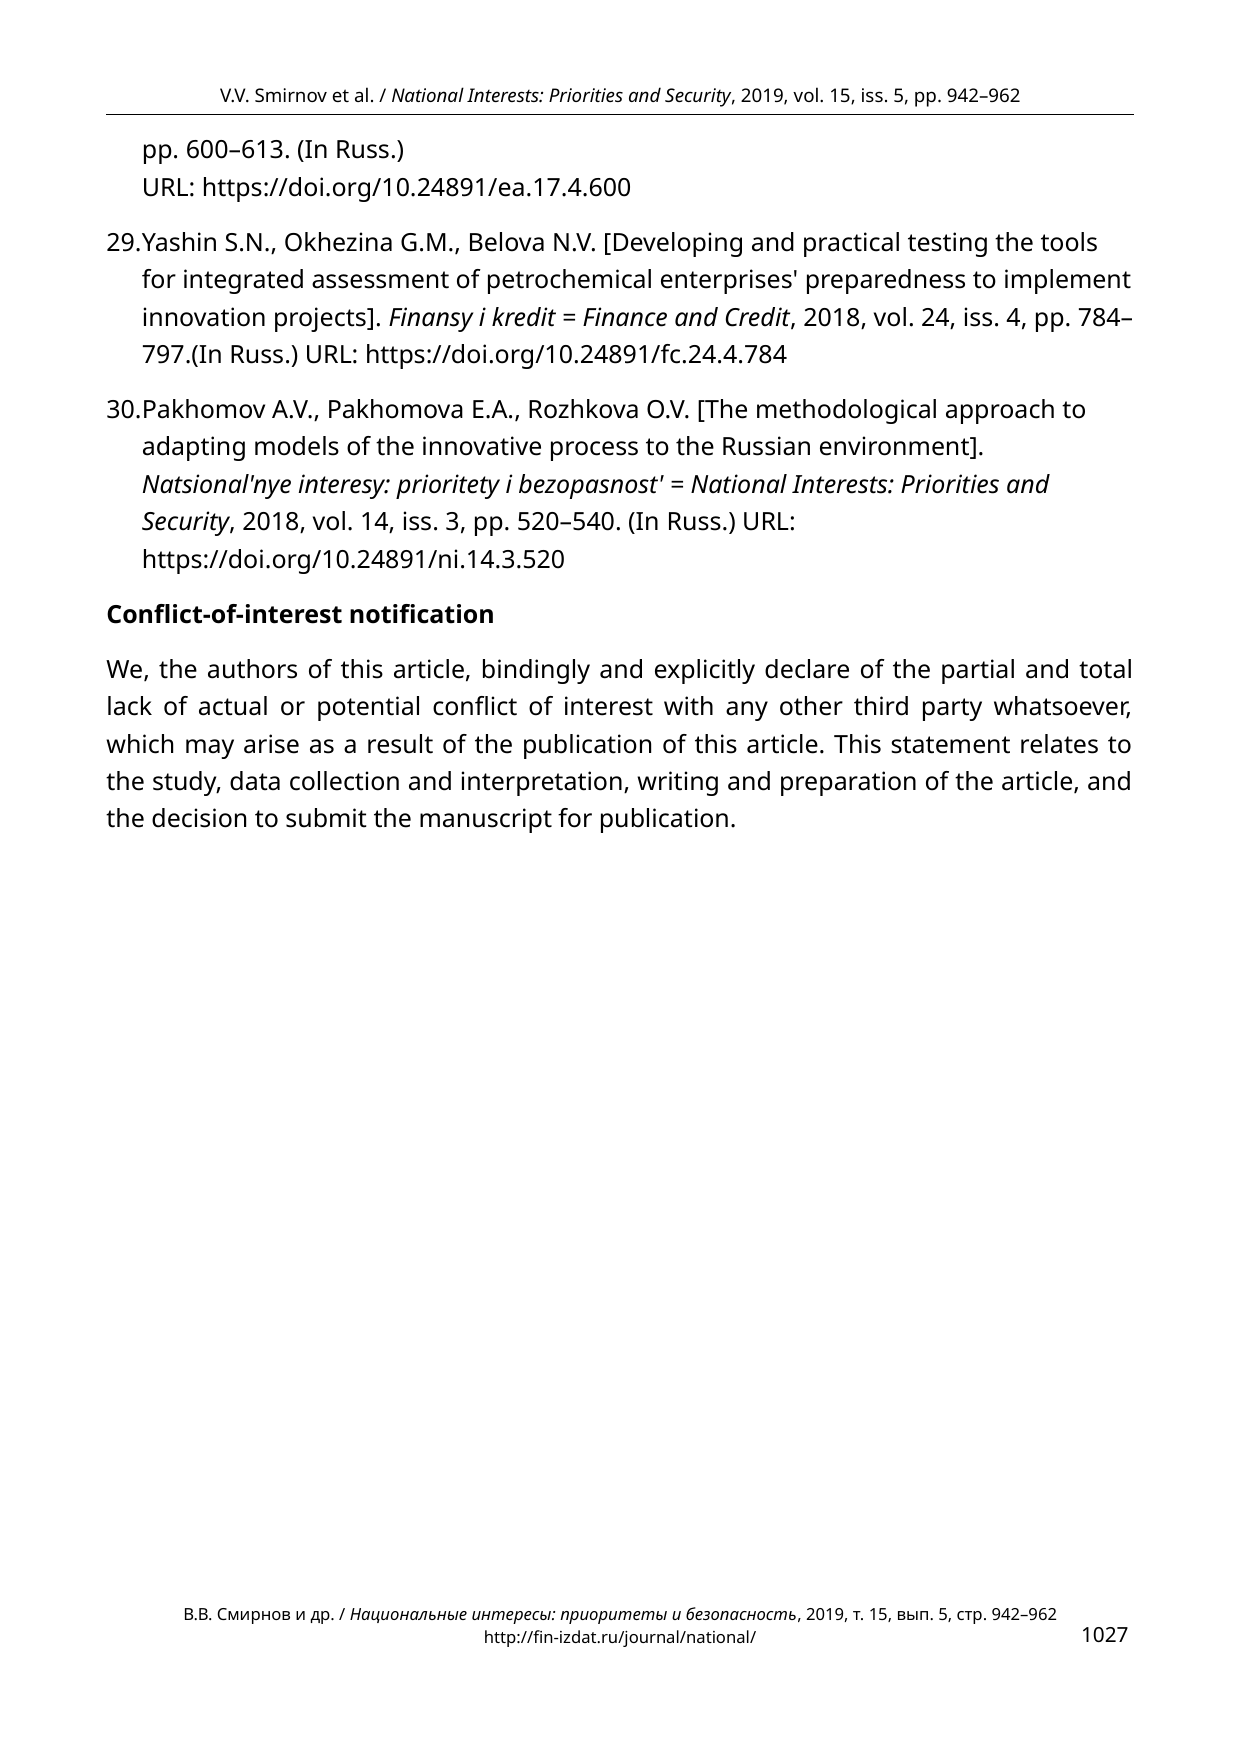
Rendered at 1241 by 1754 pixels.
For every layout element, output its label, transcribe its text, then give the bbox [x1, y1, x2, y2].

text We, the authors of this article, bindingly and explicitly declare of the partial and total lack of actual or potential conflict of interest with any other third party whatsoever, which may arise as a result of the publication of this article. This statement relates to the study, data collection and interpretation, writing and preparation of the article, and the decision to submit the manuscript for publication. [106, 651, 1134, 835]
text Conflict-of-interest notification [106, 596, 1134, 630]
list Pakhomov A.V., Pakhomova E.A., Rozhkova O.V. [The methodological approach to adapting models of the innovative process to the Russian environment]. Natsional'nye interesy: prioritety i bezopasnost' = National Interests: Priorities and Security, 2018, vol. 14, iss. 3, pp. 520–540. (In Russ.) URL: https://doi.org/10.24891/ni.14.3.520 [106, 392, 1134, 575]
list pp. 600–613. (In Russ.) URL: https://doi.org/10.24891/ea.17.4.600 [106, 132, 1134, 203]
list Yashin S.N., Okhezina G.M., Belova N.V. [Developing and practical testing the tools for integrated assessment of petrochemical enterprises' preparedness to implement innovation projects]. Finansy i kredit = Finance and Credit, 2018, vol. 24, iss. 4, pp. 784–797.(In Russ.) URL: https://doi.org/10.24891/fc.24.4.784 [106, 224, 1134, 371]
